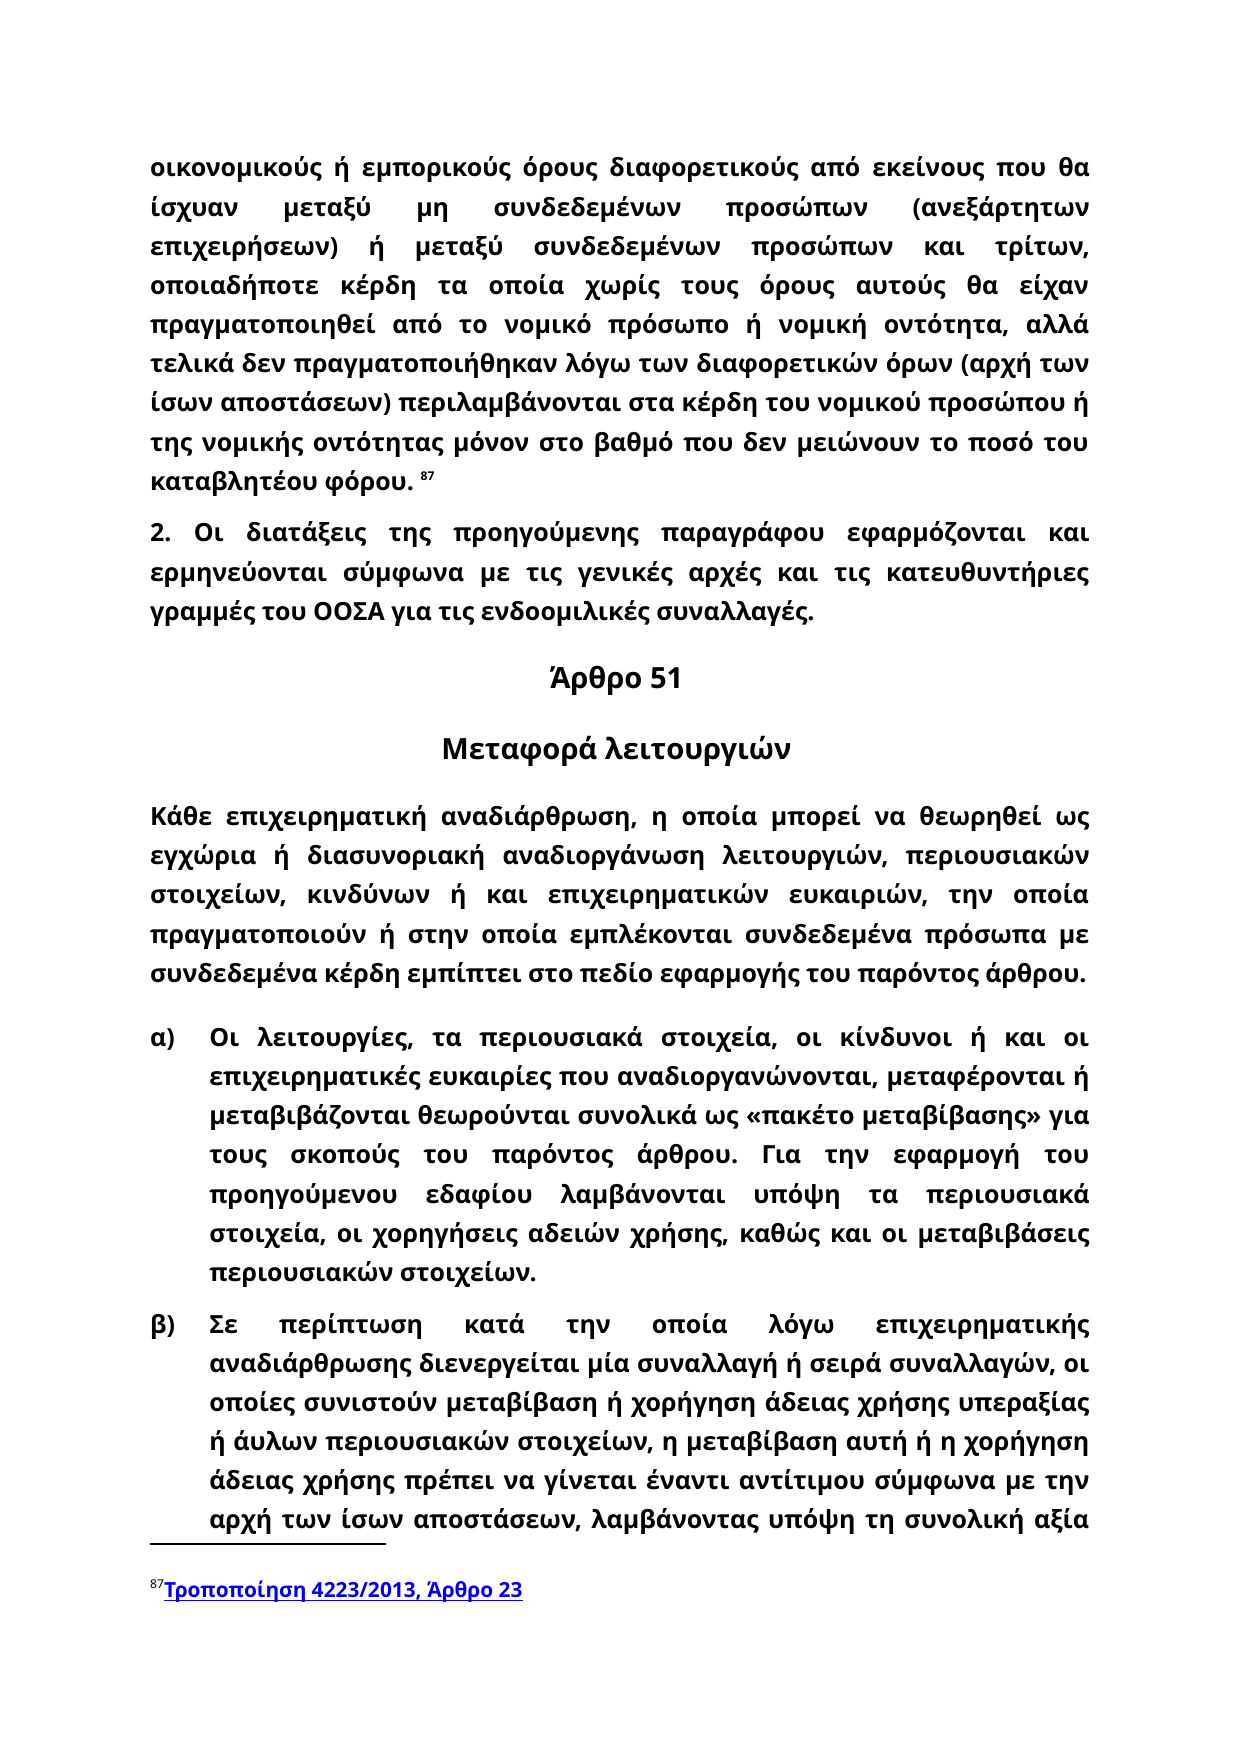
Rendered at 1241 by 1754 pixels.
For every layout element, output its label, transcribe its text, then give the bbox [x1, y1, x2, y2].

subtitle Μεταφορά λειτουργιών [150, 728, 1090, 768]
text Κάθε επιχειρηματική αναδιάρθρωση, η οποία μπορεί να θεωρηθεί ως εγχώρια ή διασυνοριακή αναδιοργάνωση λειτουργιών, περιουσιακών στοιχείων, κινδύνων ή και επιχειρηματικών ευκαιριών, την οποία πραγματοποιούν ή στην οποία εμπλέκονται συνδεδεμένα πρόσωπα με συνδεδεμένα κέρδη εμπίπτει στο πεδίο εφαρμογής του παρόντος άρθρου. [150, 799, 1090, 989]
list α) Οι λειτουργίες, τα περιουσιακά στοιχεία, οι κίνδυνοι ή και οι επιχειρηματικές ευκαιρίες που αναδιοργανώνονται, μεταφέρονται ή μεταβιβάζονται θεωρούνται συνολικά ως «πακέτο μεταβίβασης» για τους σκοπούς του παρόντος άρθρου. Για την εφαρμογή του προηγούμενου εδαφίου λαμβάνονται υπόψη τα περιουσιακά στοιχεία, οι χορηγήσεις αδειών χρήσης, καθώς και οι μεταβιβάσεις περιουσιακών στοιχείων. [150, 1019, 1090, 1289]
text 2. Οι διατάξεις της προηγούμενης παραγράφου εφαρμόζονται και ερμηνεύονται σύμφωνα με τις γενικές αρχές και τις κατευθυντήριες γραμμές του ΟΟΣΑ για τις ενδοομιλικές συναλλαγές. [150, 515, 1090, 627]
text οικονομικούς ή εμπορικούς όρους διαφορετικούς από εκείνους που θα ίσχυαν μεταξύ μη συνδεδεμένων προσώπων (ανεξάρτητων επιχειρήσεων) ή μεταξύ συνδεδεμένων προσώπων και τρίτων, οποιαδήποτε κέρδη τα οποία χωρίς τους όρους αυτούς θα είχαν πραγματοποιηθεί από το νομικό πρόσωπο ή νομική οντότητα, αλλά τελικά δεν πραγματοποιήθηκαν λόγω των διαφορετικών όρων (αρχή των ίσων αποστάσεων) περιλαμβάνονται στα κέρδη του νομικού προσώπου ή της νομικής οντότητας μόνον στο βαθμό που δεν μειώνουν το ποσό του καταβλητέου φόρου. [150, 150, 1090, 497]
subtitle Άρθρο 51 [150, 657, 1090, 697]
text Τροποποίηση 4223/2013, Άρθρο 23 [150, 1576, 1090, 1604]
list β) Σε περίπτωση κατά την οποία λόγω επιχειρηματικής αναδιάρθρωσης διενεργείται μία συναλλαγή ή σειρά συναλλαγών, οι οποίες συνιστούν μεταβίβαση ή χορήγηση άδειας χρήσης υπεραξίας ή άυλων περιουσιακών στοιχείων, η μεταβίβαση αυτή ή η χορήγηση άδειας χρήσης πρέπει να γίνεται έναντι αντίτιμου σύμφωνα με την αρχή των ίσων αποστάσεων, λαμβάνοντας υπόψη τη συνολική αξία [150, 1306, 1090, 1536]
